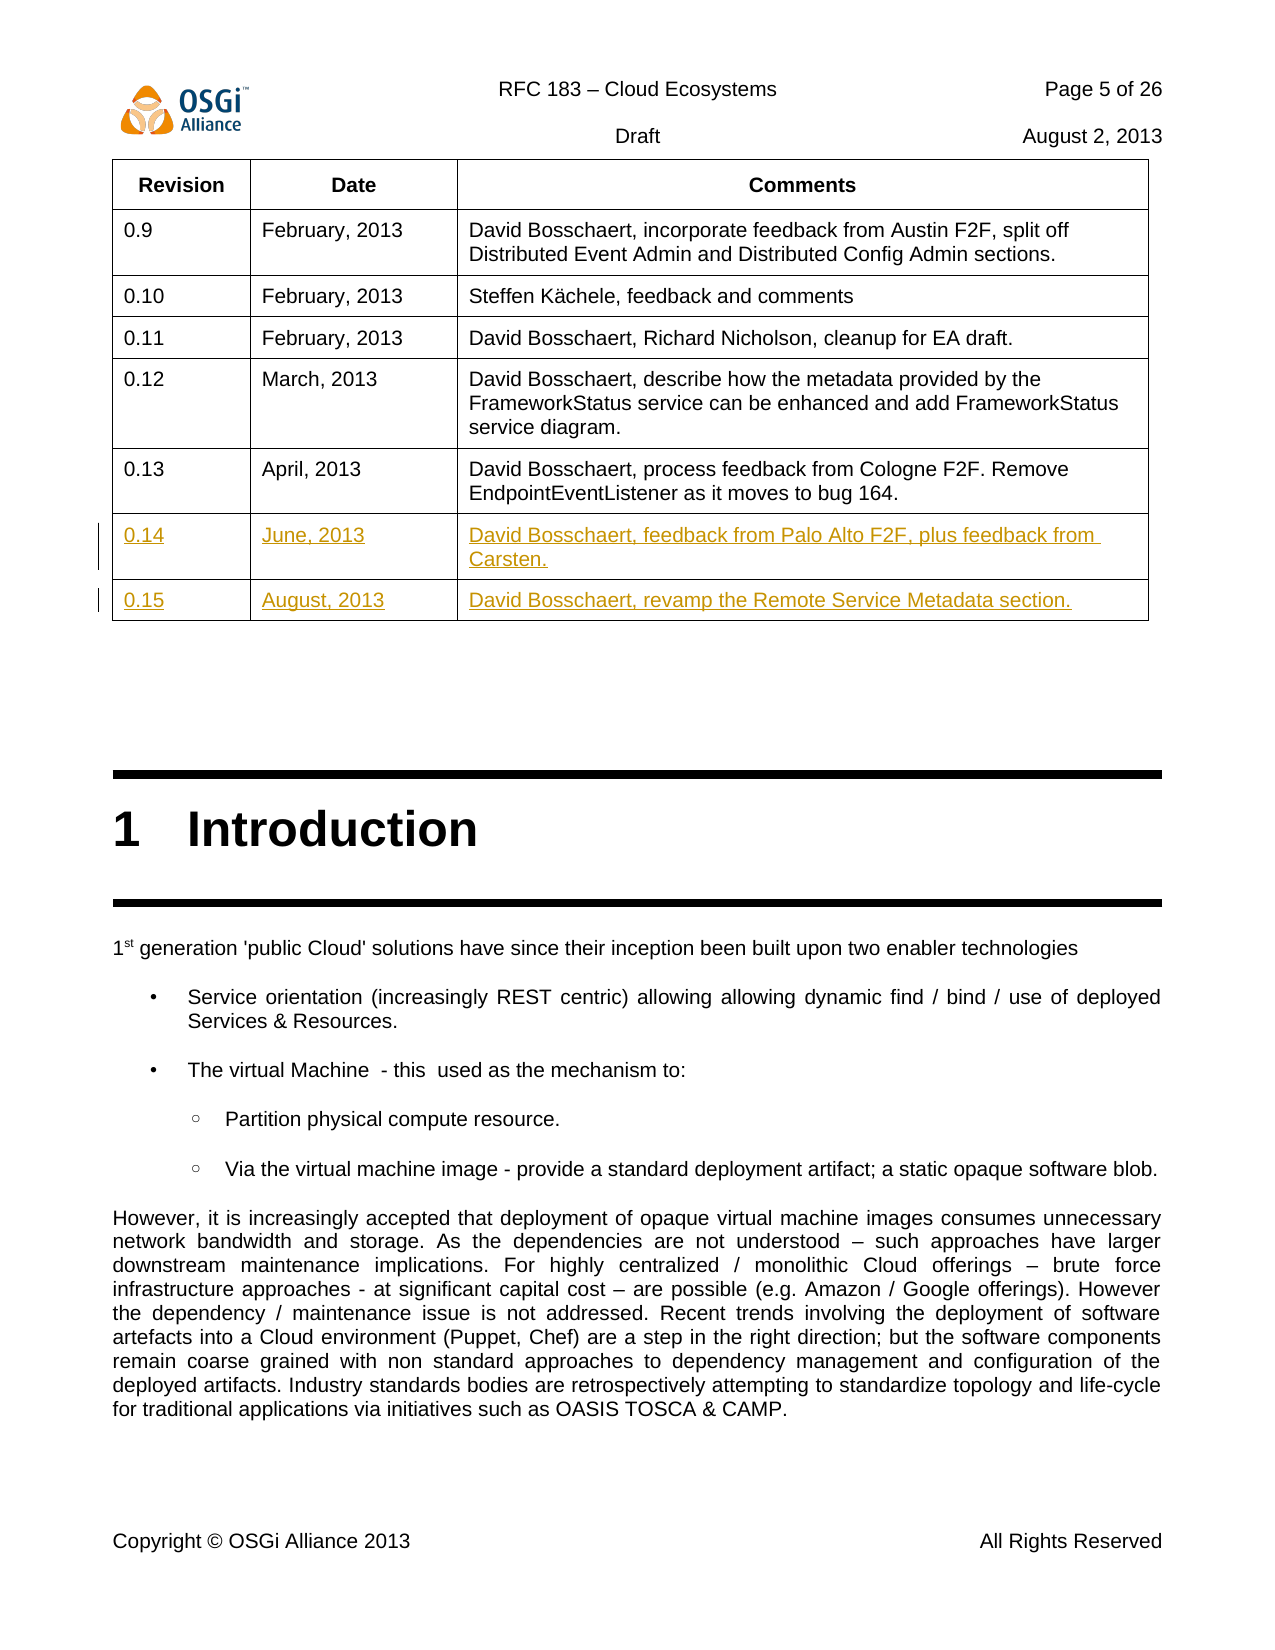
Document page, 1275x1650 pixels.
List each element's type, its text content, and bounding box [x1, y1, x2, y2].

list The virtual Machine - this used as the mechanism to: [150, 1058, 1162, 1082]
table_header Revision [113, 160, 250, 209]
table_cell David Bosschaert, feedback from Palo Alto F2F, plus feedback from Carsten. [458, 514, 1148, 579]
table_cell David Bosschaert, Richard Nicholson, cleanup for EA draft. [458, 317, 1148, 358]
table_cell 0.10 [113, 276, 250, 316]
table_cell 0.12 [113, 359, 250, 447]
table_cell David Bosschaert, process feedback from Cologne F2F. Remove EndpointEventListener as it moves to bug 164. [458, 449, 1148, 513]
table_cell Steffen Kächele, feedback and comments [458, 276, 1148, 316]
text However, it is increasingly accepted that deployment of opaque virtual machine images consumes unnecessary network bandwidth and storage. As the dependencies are not understood – such approaches have larger downstream maintenance implications. For highly centralized / monolithic Cloud offerings – brute force infrastructure approaches - at significant capital cost – are possible (e.g. Amazon / Google offerings). However the dependency / maintenance issue is not addressed. Recent trends involving the deployment of software artefacts into a Cloud environment (Puppet, Chef) are a step in the right direction; but the software components remain coarse grained with non standard approaches to dependency management and configuration of the deployed artifacts. Industry standards bodies are retrospectively attempting to standardize topology and life-cycle for traditional applications via initiatives such as OASIS TOSCA & CAMP. [112, 1205, 1162, 1421]
list Via the virtual machine image - provide a standard deployment artifact; a static opaque software blob. [187, 1156, 1162, 1180]
table_cell 0.9 [113, 210, 250, 274]
table_cell 0.14 [113, 514, 250, 579]
table_cell February, 2013 [251, 210, 457, 274]
table_cell 0.15 [113, 580, 250, 620]
text 1st generation 'public Cloud' solutions have since their inception been built upon two enabler technologies [112, 936, 1162, 960]
list Partition physical compute resource. [187, 1107, 1162, 1131]
table_cell June, 2013 [251, 514, 457, 579]
table_cell March, 2013 [251, 359, 457, 447]
table_cell David Bosschaert, describe how the metadata provided by the FrameworkStatus service can be enhanced and add FrameworkStatus service diagram. [458, 359, 1148, 447]
picture [113, 78, 257, 142]
table_cell February, 2013 [251, 317, 457, 358]
table_cell David Bosschaert, revamp the Remote Service Metadata section. [458, 580, 1148, 620]
table_header Comments [458, 160, 1148, 209]
table_cell David Bosschaert, incorporate feedback from Austin F2F, split off Distributed Event Admin and Distributed Config Admin sections. [458, 210, 1148, 274]
table_cell February, 2013 [251, 276, 457, 316]
list Service orientation (increasingly REST centric) allowing allowing dynamic find / bind / use of deployed Services & Resources. [150, 985, 1162, 1033]
table_cell 0.11 [113, 317, 250, 358]
table_cell 0.13 [113, 449, 250, 513]
table_header Date [251, 160, 457, 209]
subtitle Introduction [112, 771, 1162, 907]
table_cell August, 2013 [251, 580, 457, 620]
table_cell April, 2013 [251, 449, 457, 513]
